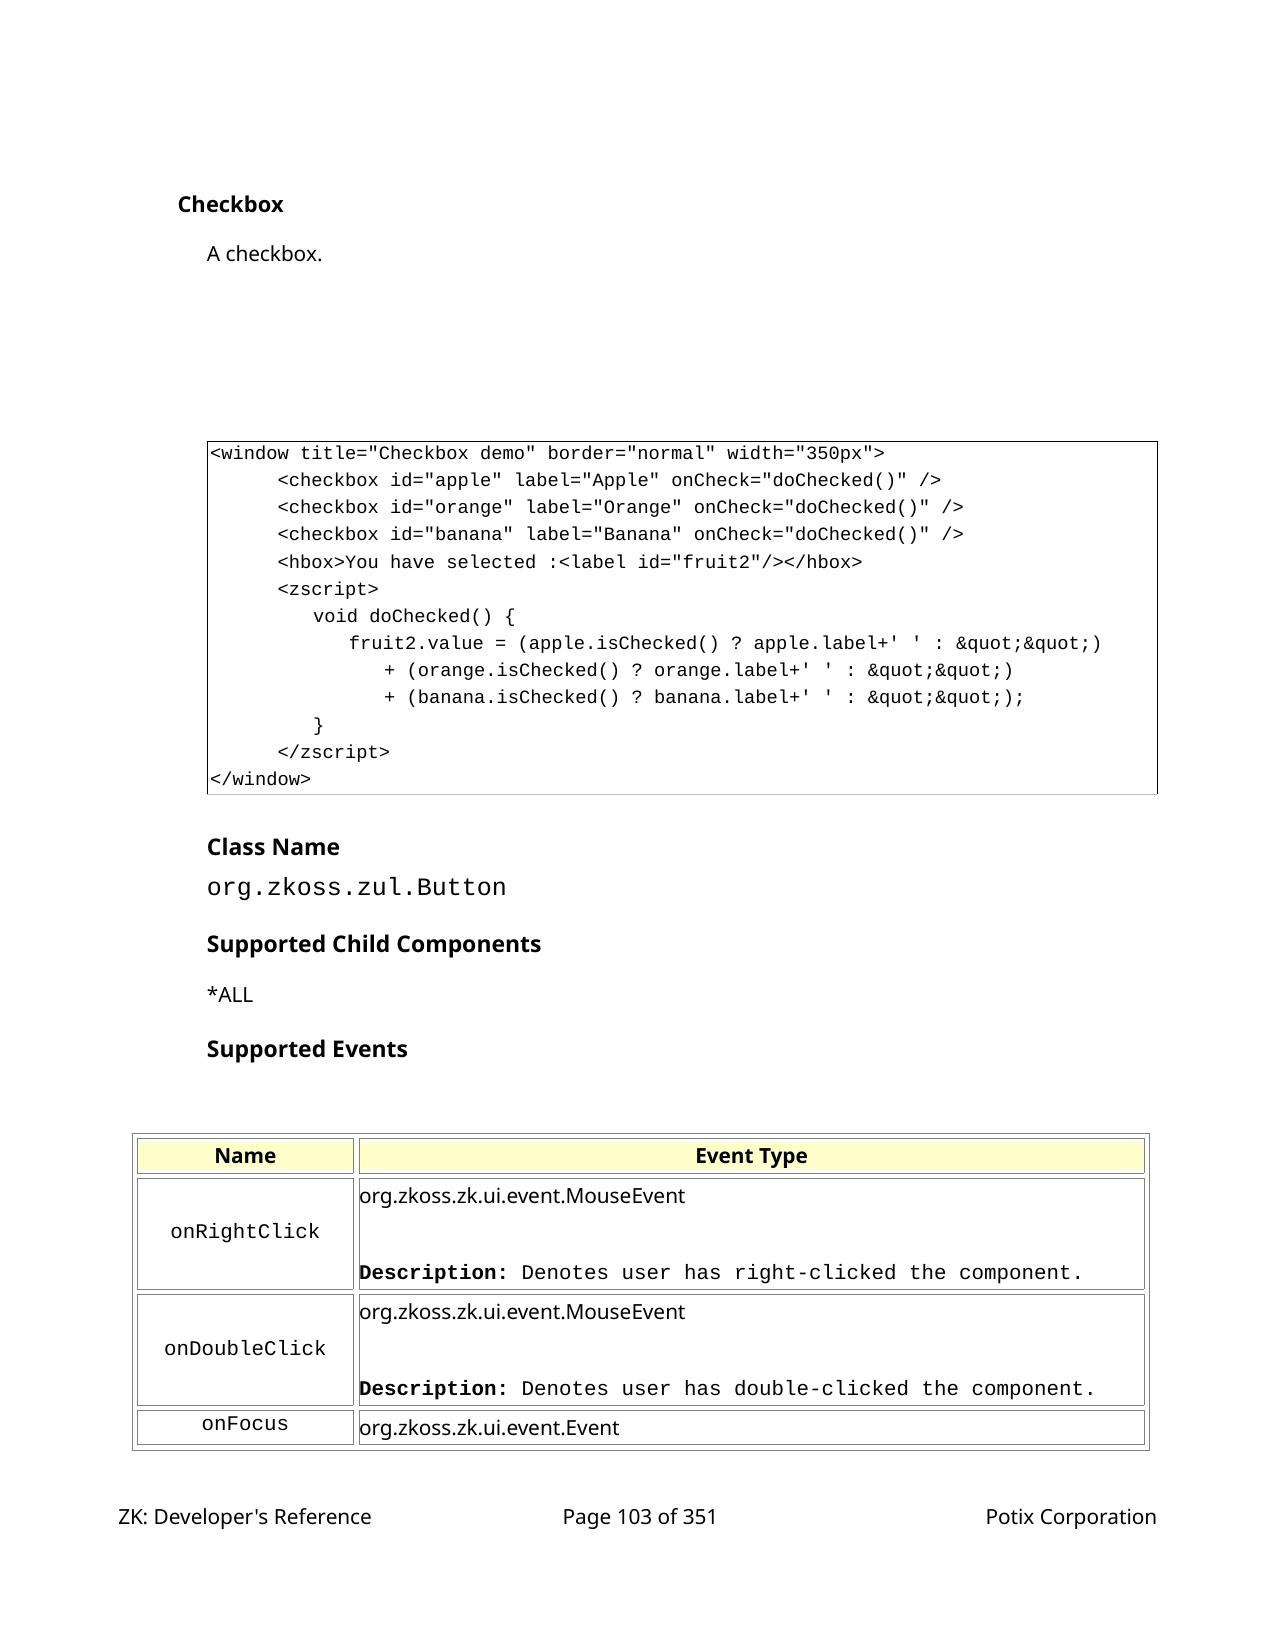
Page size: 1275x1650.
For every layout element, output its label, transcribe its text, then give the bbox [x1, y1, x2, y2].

text + (banana.isChecked() ? banana.label+' ' : &quot;&quot;); [208, 685, 1157, 710]
table_cell onDoubleClick [134, 1289, 356, 1405]
table_cell org.zkoss.zk.ui.event.MouseEvent Description: Denotes user has double-clicked the component. [356, 1289, 1147, 1405]
table_cell onFocus [134, 1405, 356, 1444]
text + (orange.isChecked() ? orange.label+' ' : &quot;&quot;) [208, 658, 1157, 682]
text <checkbox id="apple" label="Apple" onCheck="doChecked()" /> [208, 468, 1157, 492]
table_cell org.zkoss.zk.ui.event.Event [356, 1405, 1147, 1444]
text org.zkoss.zul.Button [207, 874, 1157, 903]
table_header Event Type [356, 1134, 1147, 1172]
text <zscript> [208, 577, 1157, 601]
text <checkbox id="orange" label="Orange" onCheck="doChecked()" /> [208, 495, 1157, 519]
text *ALL [207, 980, 1157, 1008]
table_cell org.zkoss.zk.ui.event.MouseEvent Description: Denotes user has right-clicked the component. [356, 1173, 1147, 1289]
table_cell onRightClick [134, 1173, 356, 1289]
text <window title="Checkbox demo" border="normal" width="350px"> [208, 442, 1157, 465]
text </zscript> [208, 740, 1157, 764]
text <checkbox id="banana" label="Banana" onCheck="doChecked()" /> [208, 522, 1157, 547]
text } [208, 713, 1157, 737]
subtitle Supported Child Components [207, 928, 1157, 959]
text void doChecked() { [208, 604, 1157, 628]
text A checkbox. [207, 239, 1157, 268]
subtitle Checkbox [177, 189, 1157, 219]
table_header Name [134, 1134, 356, 1172]
text <hbox>You have selected :<label id="fruit2"/></hbox> [208, 549, 1157, 574]
subtitle Class Name [207, 831, 1157, 862]
subtitle Supported Events [207, 1033, 1157, 1064]
text fruit2.value = (apple.isChecked() ? apple.label+' ' : &quot;&quot;) [208, 631, 1157, 655]
text </window> [208, 767, 1157, 794]
